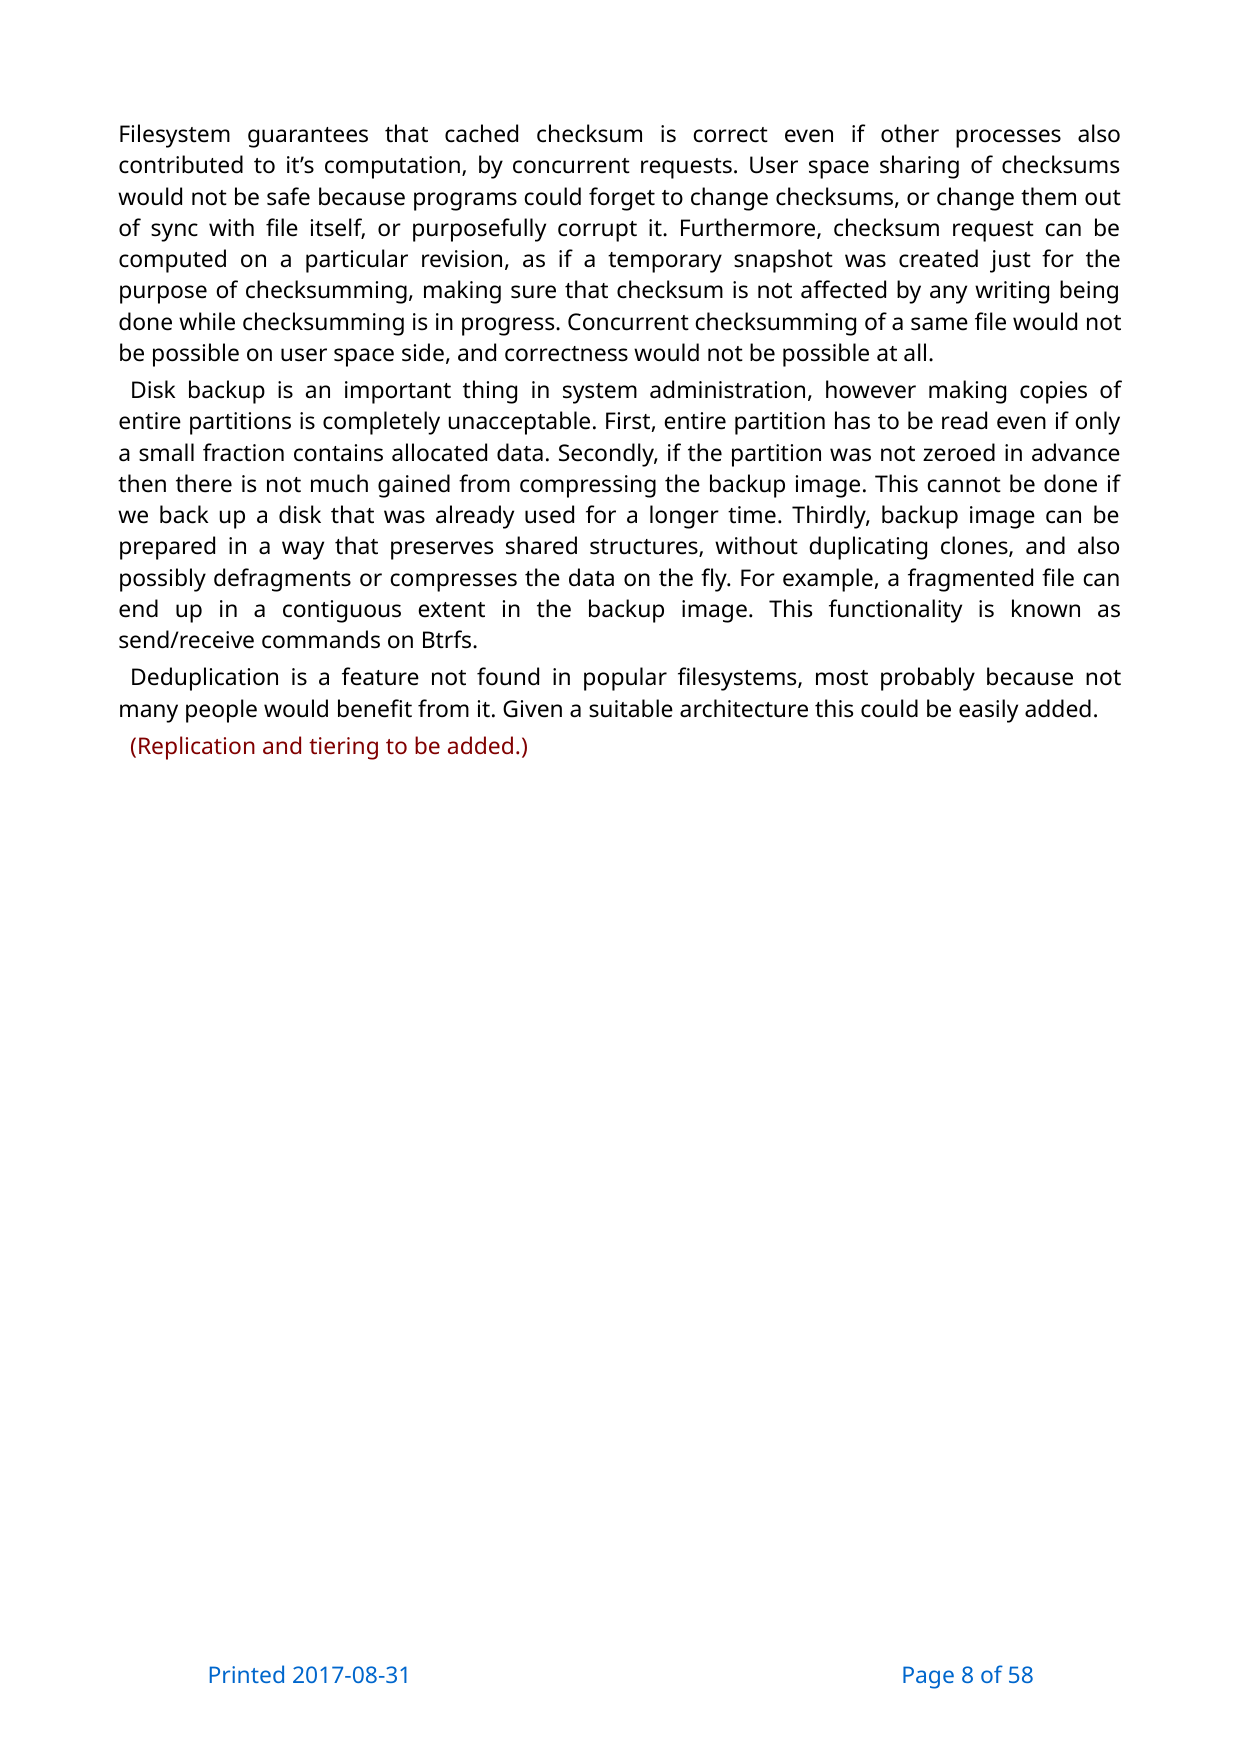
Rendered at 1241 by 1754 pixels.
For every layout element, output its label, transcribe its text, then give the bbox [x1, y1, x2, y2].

text Filesystem guarantees that cached checksum is correct even if other processes also contributed to it’s computation, by concurrent requests. User space sharing of checksums would not be safe because programs could forget to change checksums, or change them out of sync with file itself, or purposefully corrupt it. Furthermore, checksum request can be computed on a particular revision, as if a temporary snapshot was created just for the purpose of checksumming, making sure that checksum is not affected by any writing being done while checksumming is in progress. Concurrent checksumming of a same file would not be possible on user space side, and correctness would not be possible at all. [118, 118, 1122, 368]
text (Replication and tiering to be added.) [118, 730, 1122, 761]
text Deduplication is a feature not found in popular filesystems, most probably because not many people would benefit from it. Given a suitable architecture this could be easily added. [118, 661, 1122, 724]
text Disk backup is an important thing in system administration, however making copies of entire partitions is completely unacceptable. First, entire partition has to be read even if only a small fraction contains allocated data. Secondly, if the partition was not zeroed in advance then there is not much gained from compressing the backup image. This cannot be done if we back up a disk that was already used for a longer time. Thirdly, backup image can be prepared in a way that preserves shared structures, without duplicating clones, and also possibly defragments or compresses the data on the fly. For example, a fragmented file can end up in a contiguous extent in the backup image. This functionality is known as send/receive commands on Btrfs. [118, 374, 1122, 655]
